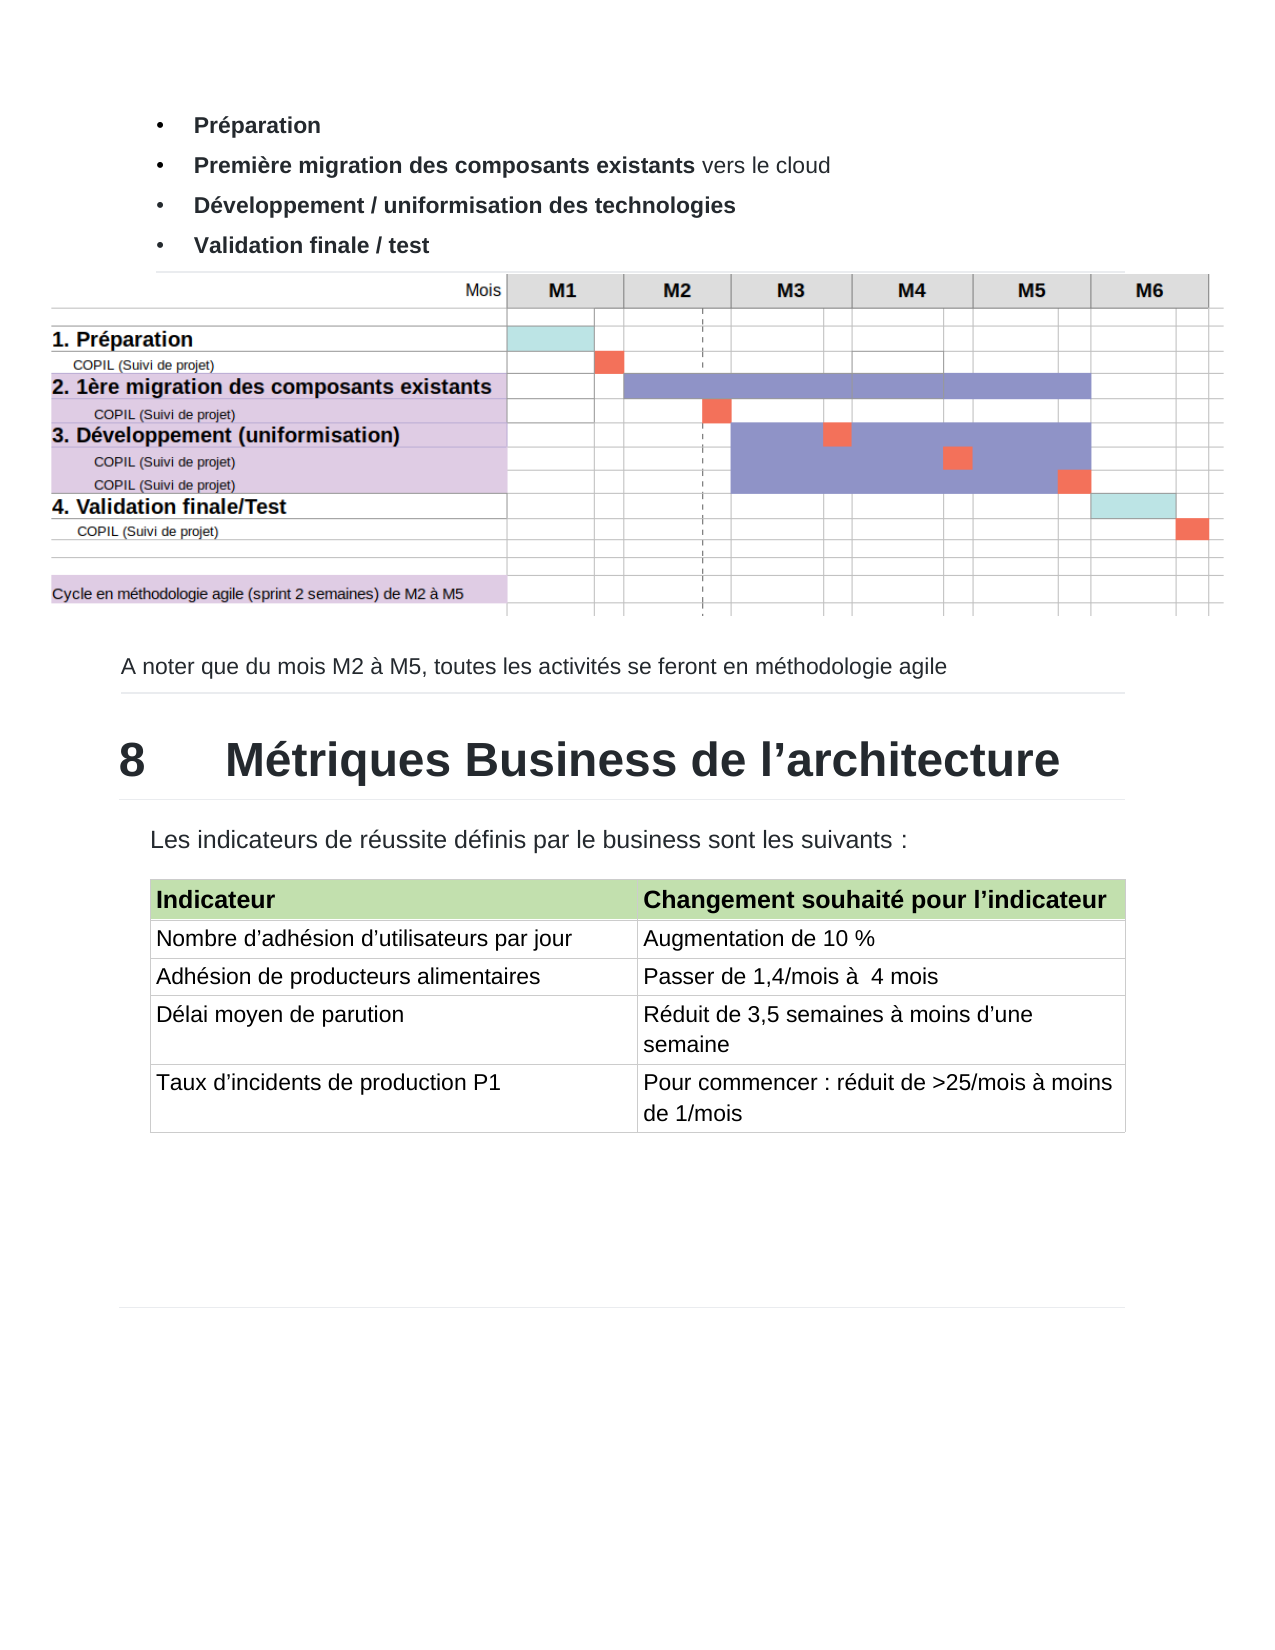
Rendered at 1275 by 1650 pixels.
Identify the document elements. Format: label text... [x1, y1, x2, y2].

table_cell Délai moyen de parution [151, 996, 637, 1063]
table_header Changement souhaité pour l’indicateur [638, 880, 1125, 919]
picture [51, 274, 1224, 616]
subtitle Métriques Business de l’architecture [119, 731, 1125, 799]
list Développement / uniformisation des technologies [156, 192, 1125, 219]
text Les indicateurs de réussite définis par le business sont les suivants : [150, 825, 1125, 854]
list Préparation [156, 112, 1125, 138]
table_cell Pour commencer : réduit de >25/mois à moins de 1/mois [638, 1065, 1125, 1132]
table_cell Réduit de 3,5 semaines à moins d’une semaine [638, 996, 1125, 1063]
table_cell Taux d’incidents de production P1 [151, 1065, 637, 1132]
table_cell Augmentation de 10 % [638, 921, 1125, 957]
table_cell Passer de 1,4/mois à 4 mois [638, 959, 1125, 995]
list Validation finale / test [156, 232, 1125, 271]
table_cell Nombre d’adhésion d’utilisateurs par jour [151, 921, 637, 957]
text A noter que du mois M2 à M5, toutes les activités se feront en méthodologie agile [121, 616, 1125, 692]
table_header Indicateur [151, 880, 637, 919]
table_cell Adhésion de producteurs alimentaires [151, 959, 637, 995]
list Première migration des composants existants vers le cloud [156, 152, 1125, 179]
